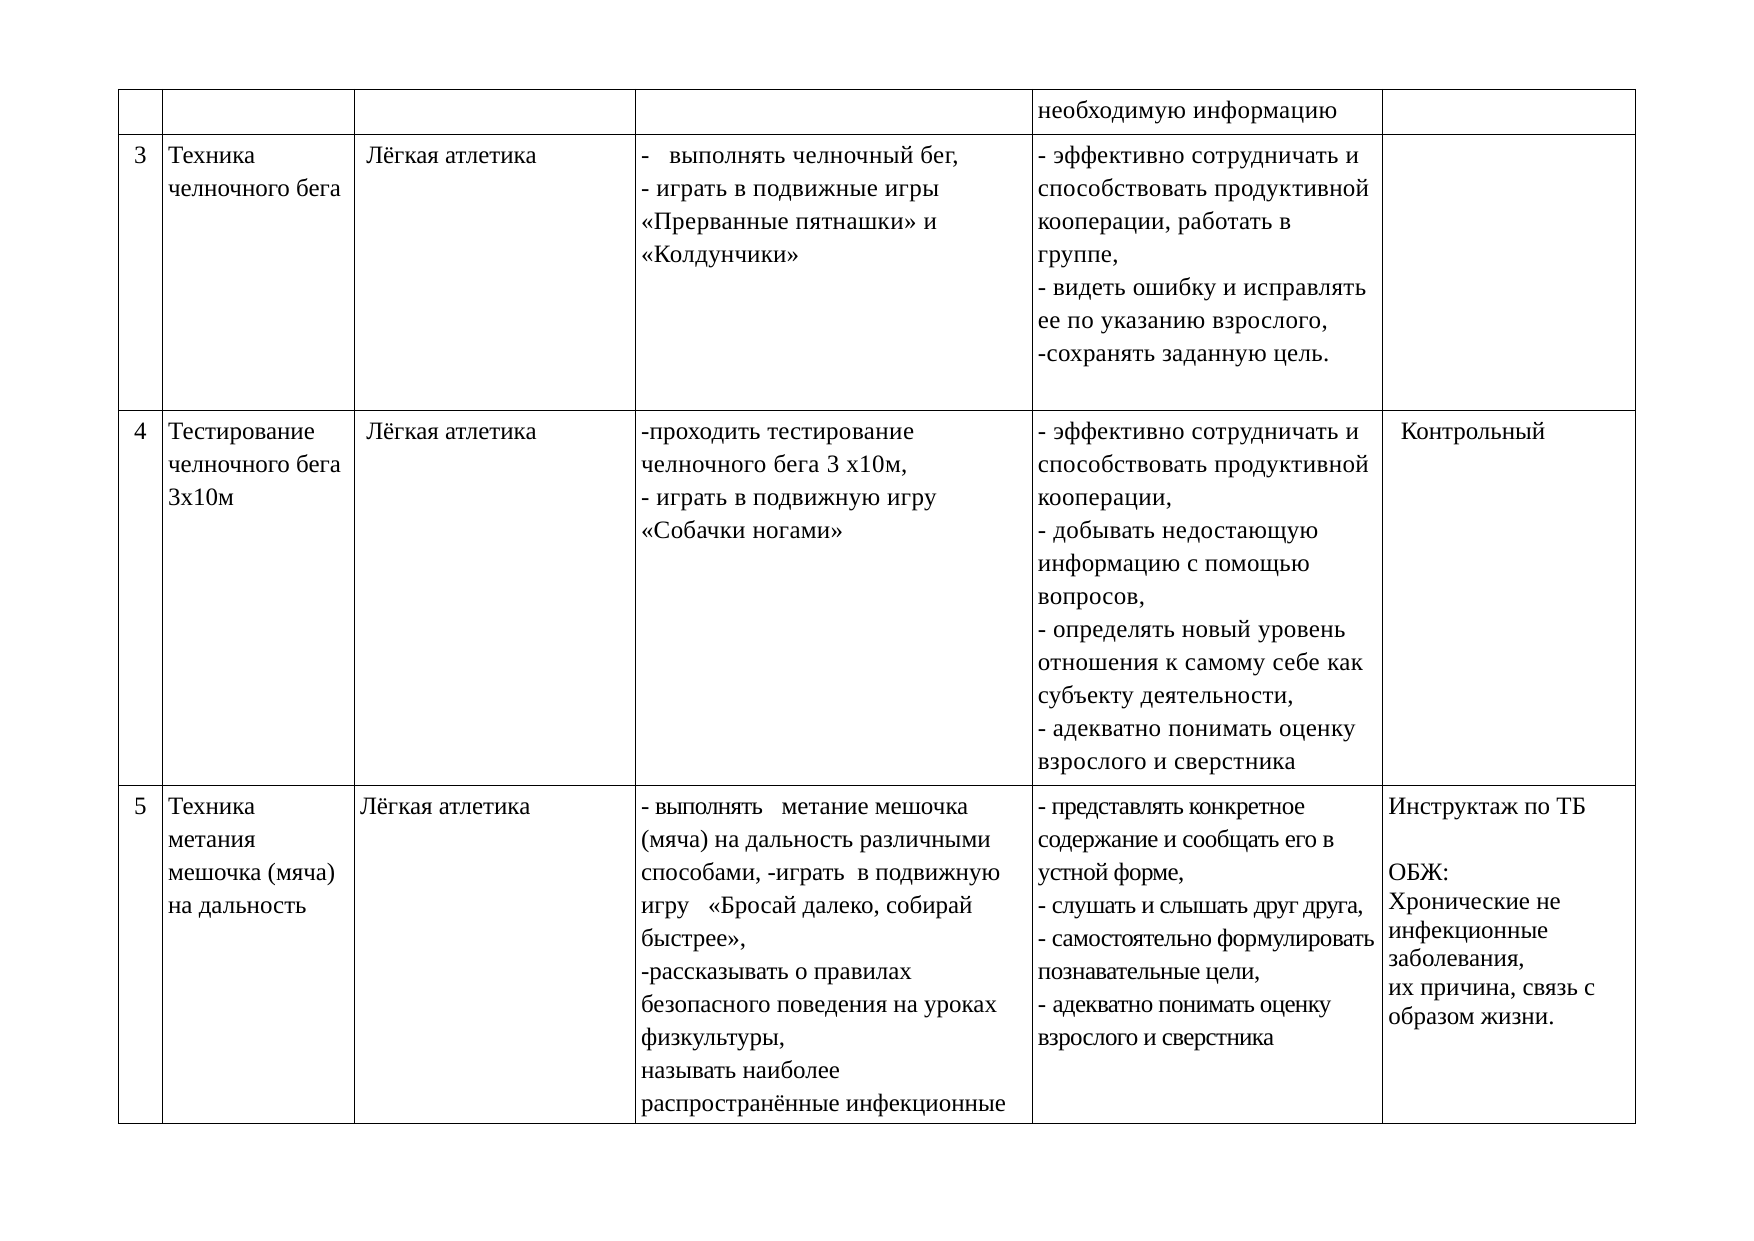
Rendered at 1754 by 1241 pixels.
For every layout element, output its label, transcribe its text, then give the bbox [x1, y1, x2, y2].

table_cell необходимую информацию [1033, 90, 1382, 134]
table_cell Тестирование челночного бега 3х10м [163, 411, 354, 785]
table_cell [1383, 135, 1635, 410]
table_cell - эффективно сотрудничать и способствовать продуктивной кооперации, - добывать недостающую информацию с помощью вопросов, - определять новый уровень отношения к самому себе как субъекту деятельности, - адекватно понимать оценку взрослого и сверстника [1033, 411, 1382, 785]
table_cell - представлять конкретное содержание и сообщать его в устной форме, - слушать и слышать друг друга, - самостоятельно формулировать познавательные цели, - адекватно понимать оценку взрослого и сверстника [1033, 786, 1382, 1123]
table_cell [1383, 90, 1635, 134]
table_cell [636, 90, 1032, 134]
table_cell - эффективно сотрудничать и способствовать продуктивной кооперации, работать в группе, - видеть ошибку и исправлять ее по указанию взрослого, -сохранять заданную цель. [1033, 135, 1382, 410]
table_cell - выполнять метание мешочка (мяча) на дальность различными способами, -играть в подвижную игру «Бросай далеко, собирай быстрее», -рассказывать о правилах безопасного поведения на уроках физкультуры, называть наиболее распространённые инфекционные [636, 786, 1032, 1123]
table_cell -проходить тестирование челночного бега 3 х10м, - играть в подвижную игру «Собачки ногами» [636, 411, 1032, 785]
table_cell 5 [119, 786, 162, 1123]
table_cell Техника метания мешочка (мяча) на дальность [163, 786, 354, 1123]
table_cell 4 [119, 411, 162, 785]
table_cell [355, 90, 635, 134]
table_cell - выполнять челночный бег, - играть в подвижные игры «Прерванные пятнашки» и «Колдунчики» [636, 135, 1032, 410]
table_cell [163, 90, 354, 134]
table_cell Лёгкая атлетика [355, 135, 635, 410]
table_cell [119, 90, 162, 134]
table_cell Техника челночного бега [163, 135, 354, 410]
table_cell Лёгкая атлетика [355, 786, 635, 1123]
table_cell Инструктаж по ТБ ОБЖ: Хронические не инфекционные заболевания, их причина, связь с образом жизни. [1383, 786, 1635, 1123]
table_cell 3 [119, 135, 162, 410]
table_cell Лёгкая атлетика [355, 411, 635, 785]
table_cell Контрольный [1383, 411, 1635, 785]
